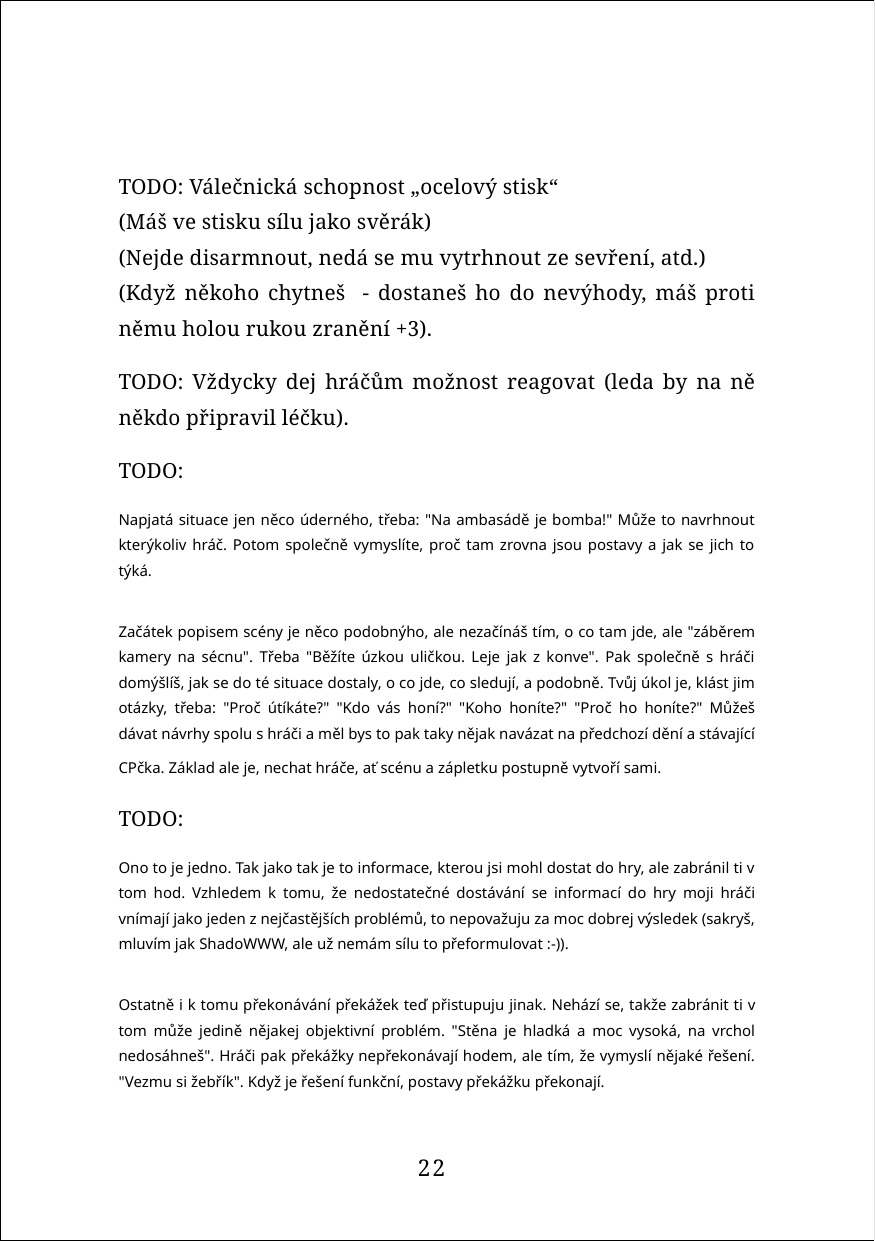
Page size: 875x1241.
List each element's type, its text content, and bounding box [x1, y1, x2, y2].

text Ono to je jedno. Tak jako tak je to informace, kterou jsi mohl dostat do hry, ale zabránil ti v tom hod. Vzhledem k tomu, že nedostatečné dostávání se informací do hry moji hráči vnímají jako jeden z nejčastějších problémů, to nepovažuju za moc dobrej výsledek (sakryš, mluvím jak ShadoWWW, ale už nemám sílu to přeformulovat :-)). Ostatně i k tomu překonávání překážek teď přistupuju jinak. Nehází se, takže zabránit ti v tom může jedině nějakej objektivní problém. "Stěna je hladká a moc vysoká, na vrchol nedosáhneš". Hráči pak překážky nepřekonávají hodem, ale tím, že vymyslí nějaké řešení. "Vezmu si žebřík". Když je řešení funkční, postavy překážku překonají. [118, 857, 756, 1092]
text Napjatá situace jen něco úderného, třeba: "Na ambasádě je bomba!" Může to navrhnout kterýkoliv hráč. Potom společně vymyslíte, proč tam zrovna jsou postavy a jak se jich to týká. Začátek popisem scény je něco podobnýho, ale nezačínáš tím, o co tam jde, ale "záběrem kamery na sécnu". Třeba "Běžíte úzkou uličkou. Leje jak z konve". Pak společně s hráči domýšlíš, jak se do té situace dostaly, o co jde, co sledují, a podobně. Tvůj úkol je, klást jim otázky, třeba: "Proč útíkáte?" "Kdo vás honí?" "Koho honíte?" "Proč ho honíte?" Můžeš dávat návrhy spolu s hráči a měl bys to pak taky nějak navázat na předchozí dění a stávající CPčka. Základ ale je, nechat hráče, ať scénu a zápletku postupně vytvoří sami. [118, 509, 756, 779]
text TODO: Vždycky dej hráčům možnost reagovat (leda by na ně někdo připravil léčku). [118, 367, 756, 431]
text TODO: [118, 804, 756, 832]
text TODO: Válečnická schopnost „ocelový stisk“ (Máš ve stisku sílu jako svěrák) (Nejde disarmnout, nedá se mu vytrhnout ze sevření, atd.) (Když někoho chytneš - dostaneš ho do nevýhody, máš proti němu holou rukou zranění +3). [118, 172, 756, 342]
text TODO: [118, 456, 756, 484]
